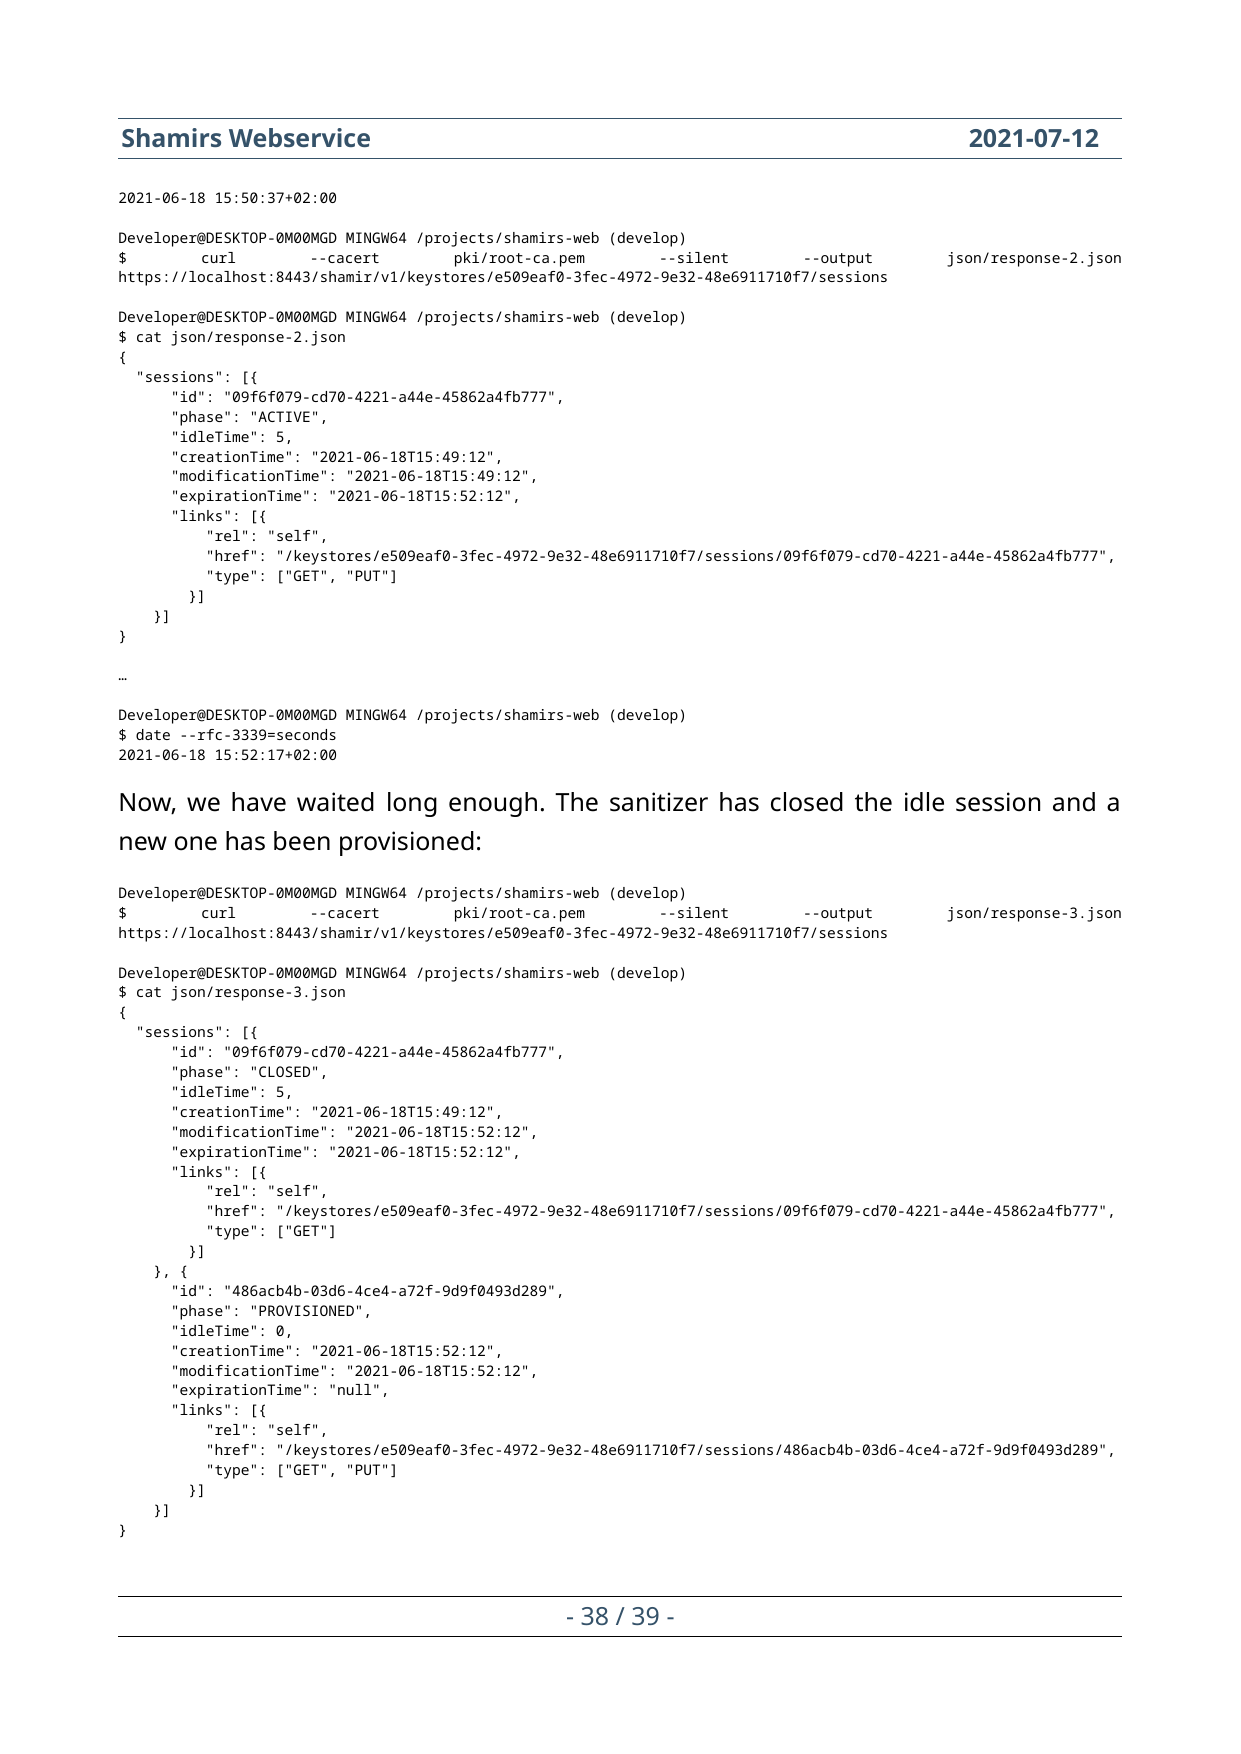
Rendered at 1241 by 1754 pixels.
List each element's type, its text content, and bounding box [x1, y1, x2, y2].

text } [118, 625, 1122, 645]
text $ date --rfc-3339=seconds [118, 725, 1122, 745]
text }] [118, 1499, 1122, 1519]
text $ cat json/response-2.json [118, 327, 1122, 347]
text "links": [{ [118, 1400, 1122, 1420]
text "phase": "ACTIVE", [118, 407, 1122, 426]
text { [118, 347, 1122, 367]
text "expirationTime": "null", [118, 1380, 1122, 1400]
text }] [118, 1241, 1122, 1261]
text } [118, 1519, 1122, 1539]
text "idleTime": 5, [118, 426, 1122, 446]
text "idleTime": 5, [118, 1082, 1122, 1102]
text }] [118, 586, 1122, 606]
text Now, we have waited long enough. The sanitizer has closed the idle session and a new one has been provisioned: [118, 784, 1122, 858]
text $ curl --cacert pki/root-ca.pem --silent --output json/response-3.json https://localhost:8443/shamir/v1/keystores/e509eaf0-3fec-4972-9e32-48e6911710f7/sessions [118, 903, 1122, 942]
text "modificationTime": "2021-06-18T15:52:12", [118, 1360, 1122, 1380]
text }] [118, 606, 1122, 625]
text "creationTime": "2021-06-18T15:49:12", [118, 1102, 1122, 1122]
text "links": [{ [118, 1161, 1122, 1181]
text "rel": "self", [118, 526, 1122, 546]
text "expirationTime": "2021-06-18T15:52:12", [118, 1141, 1122, 1161]
text "creationTime": "2021-06-18T15:49:12", [118, 446, 1122, 466]
text … [118, 665, 1122, 685]
text Developer@DESKTOP-0M00MGD MINGW64 /projects/shamirs-web (develop) [118, 962, 1122, 982]
text "links": [{ [118, 506, 1122, 526]
text "id": "486acb4b-03d6-4ce4-a72f-9d9f0493d289", [118, 1281, 1122, 1301]
text "href": "/keystores/e509eaf0-3fec-4972-9e32-48e6911710f7/sessions/09f6f079-cd70-4221-a44e-45862a4fb777", [118, 1201, 1122, 1221]
text "id": "09f6f079-cd70-4221-a44e-45862a4fb777", [118, 1042, 1122, 1062]
text Developer@DESKTOP-0M00MGD MINGW64 /projects/shamirs-web (develop) [118, 307, 1122, 327]
text Developer@DESKTOP-0M00MGD MINGW64 /projects/shamirs-web (develop) [118, 227, 1122, 247]
text 2021-06-18 15:50:37+02:00 [118, 188, 1122, 208]
text "sessions": [{ [118, 367, 1122, 387]
text "rel": "self", [118, 1181, 1122, 1201]
text }, { [118, 1261, 1122, 1281]
text "phase": "PROVISIONED", [118, 1301, 1122, 1321]
text "rel": "self", [118, 1420, 1122, 1440]
text }] [118, 1480, 1122, 1499]
text "modificationTime": "2021-06-18T15:49:12", [118, 466, 1122, 486]
text "href": "/keystores/e509eaf0-3fec-4972-9e32-48e6911710f7/sessions/486acb4b-03d6-4ce4-a72f-9d9f0493d289", [118, 1440, 1122, 1460]
text "creationTime": "2021-06-18T15:52:12", [118, 1340, 1122, 1360]
text $ curl --cacert pki/root-ca.pem --silent --output json/response-2.json https://localhost:8443/shamir/v1/keystores/e509eaf0-3fec-4972-9e32-48e6911710f7/sessions [118, 247, 1122, 287]
text "modificationTime": "2021-06-18T15:52:12", [118, 1122, 1122, 1141]
text "type": ["GET", "PUT"] [118, 566, 1122, 586]
text "expirationTime": "2021-06-18T15:52:12", [118, 486, 1122, 506]
text "idleTime": 0, [118, 1321, 1122, 1340]
text Developer@DESKTOP-0M00MGD MINGW64 /projects/shamirs-web (develop) [118, 705, 1122, 725]
text 2021-06-18 15:52:17+02:00 [118, 745, 1122, 765]
text "href": "/keystores/e509eaf0-3fec-4972-9e32-48e6911710f7/sessions/09f6f079-cd70-4221-a44e-45862a4fb777", [118, 546, 1122, 566]
text "type": ["GET"] [118, 1221, 1122, 1241]
text Developer@DESKTOP-0M00MGD MINGW64 /projects/shamirs-web (develop) [118, 883, 1122, 903]
text { [118, 1002, 1122, 1022]
text "id": "09f6f079-cd70-4221-a44e-45862a4fb777", [118, 387, 1122, 407]
text $ cat json/response-3.json [118, 982, 1122, 1002]
text "type": ["GET", "PUT"] [118, 1460, 1122, 1480]
text "phase": "CLOSED", [118, 1062, 1122, 1082]
text "sessions": [{ [118, 1022, 1122, 1042]
